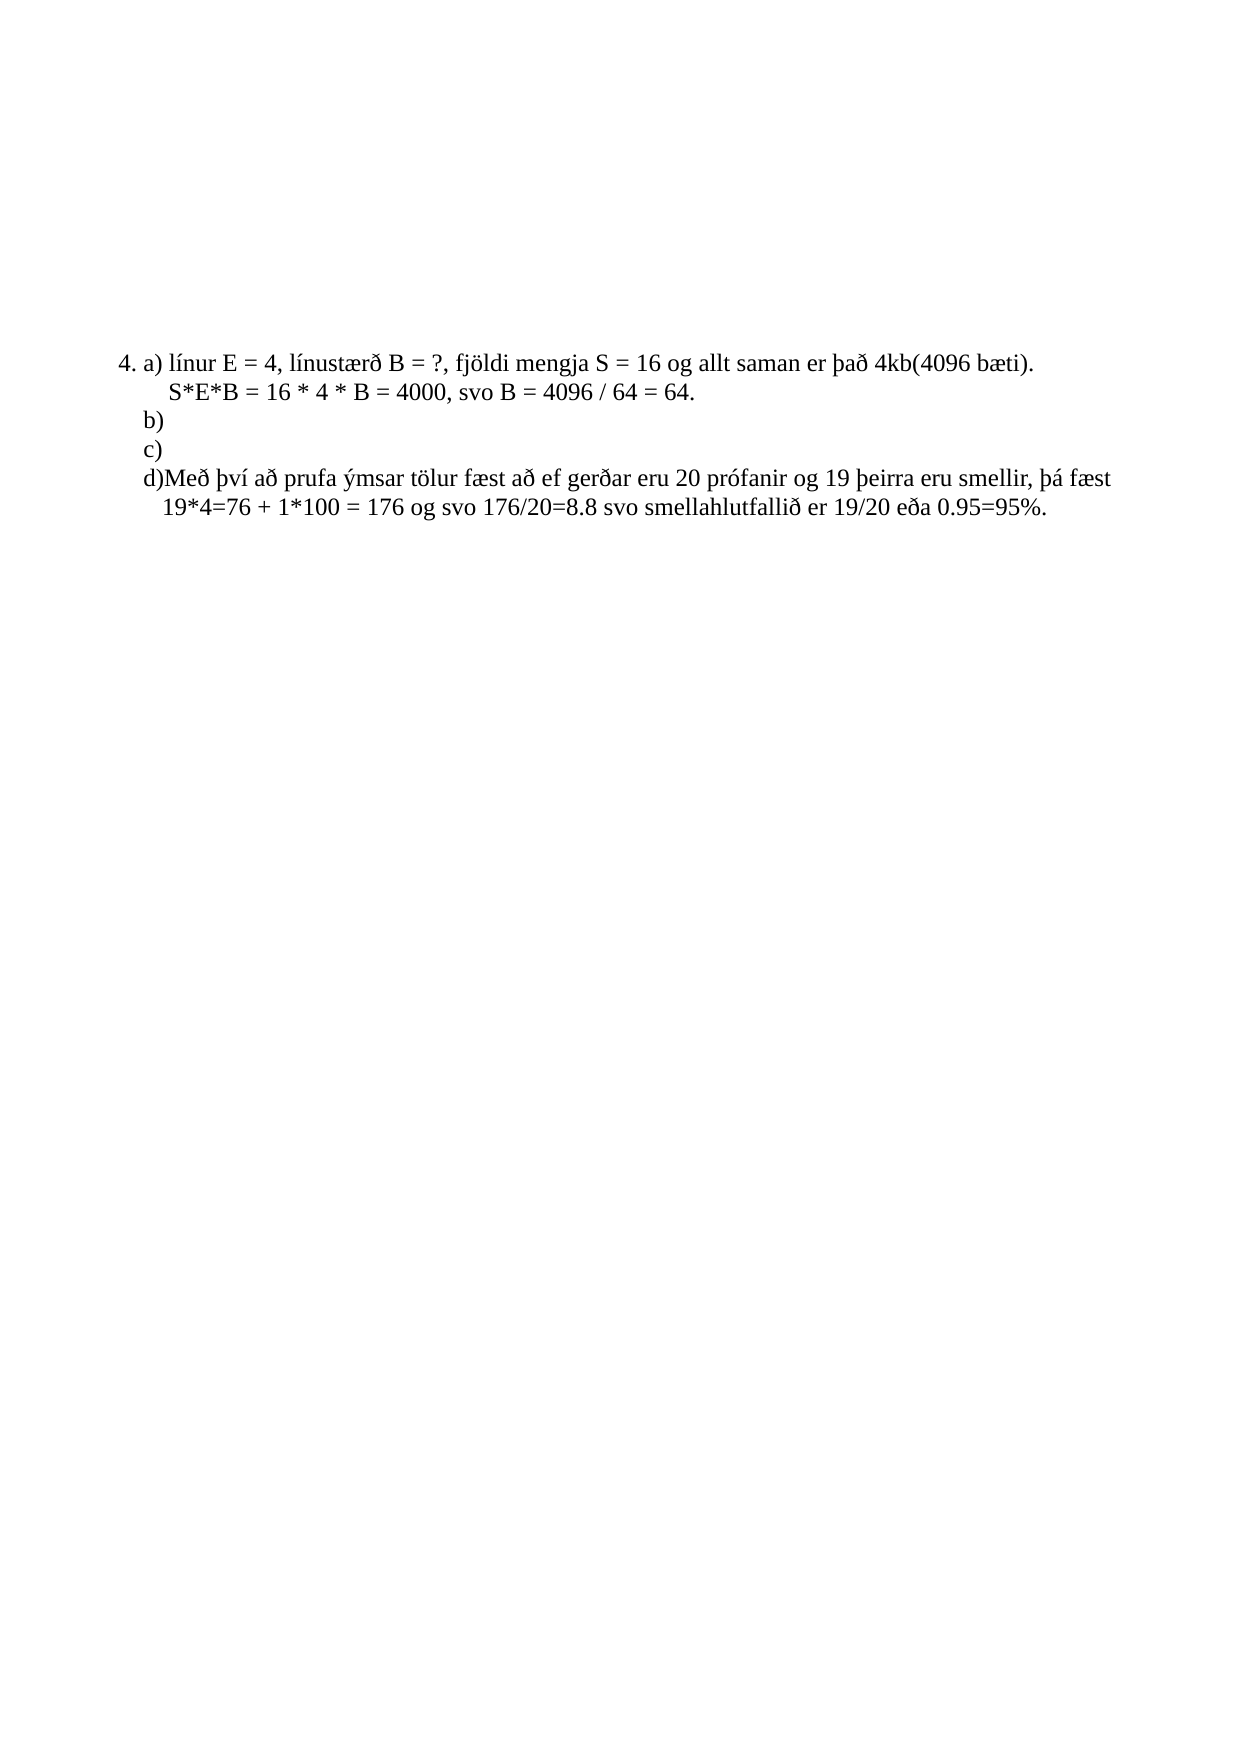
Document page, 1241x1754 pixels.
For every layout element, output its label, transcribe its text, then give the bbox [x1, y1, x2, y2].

text 19*4=76 + 1*100 = 176 og svo 176/20=8.8 svo smellahlutfallið er 19/20 eða 0.95=95%. [118, 492, 1122, 521]
text c) [118, 434, 1122, 463]
text S*E*B = 16 * 4 * B = 4000, svo B = 4096 / 64 = 64. [118, 377, 1122, 406]
text d)Með því að prufa ýmsar tölur fæst að ef gerðar eru 20 prófanir og 19 þeirra eru smellir, þá fæst [118, 463, 1122, 492]
text b) [118, 406, 1122, 434]
text 4. a) línur E = 4, línustærð B = ?, fjöldi mengja S = 16 og allt saman er það 4kb(4096 bæti). [118, 348, 1122, 377]
